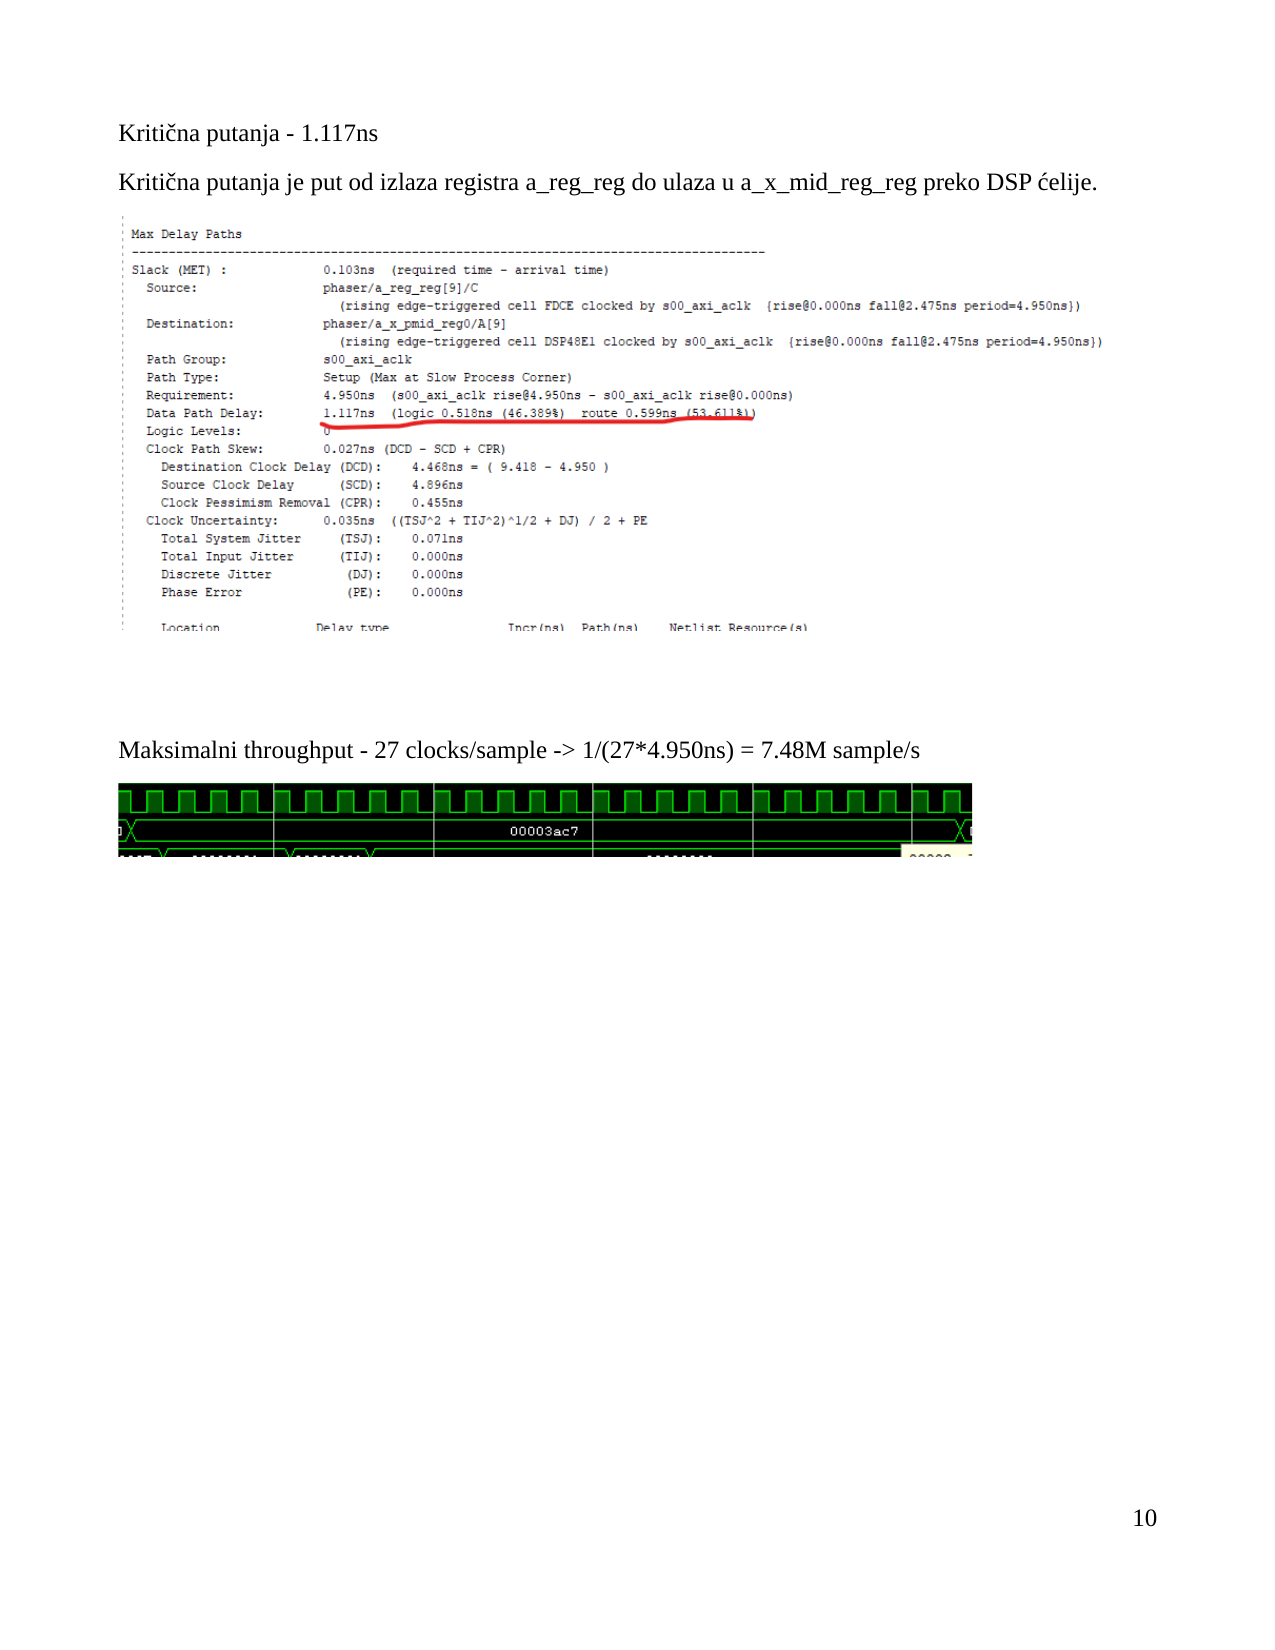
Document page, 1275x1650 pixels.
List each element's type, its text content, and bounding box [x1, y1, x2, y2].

text Kritična putanja je put od izlaza registra a_reg_reg do ulaza u a_x_mid_reg_reg preko DSP ćelije. [118, 167, 1157, 196]
text Maksimalni throughput - 27 clocks/sample -> 1/(27*4.950ns) = 7.48M sample/s [118, 735, 1157, 763]
text Kritična putanja - 1.117ns [118, 118, 1157, 147]
picture [118, 216, 1157, 631]
picture [118, 783, 973, 857]
